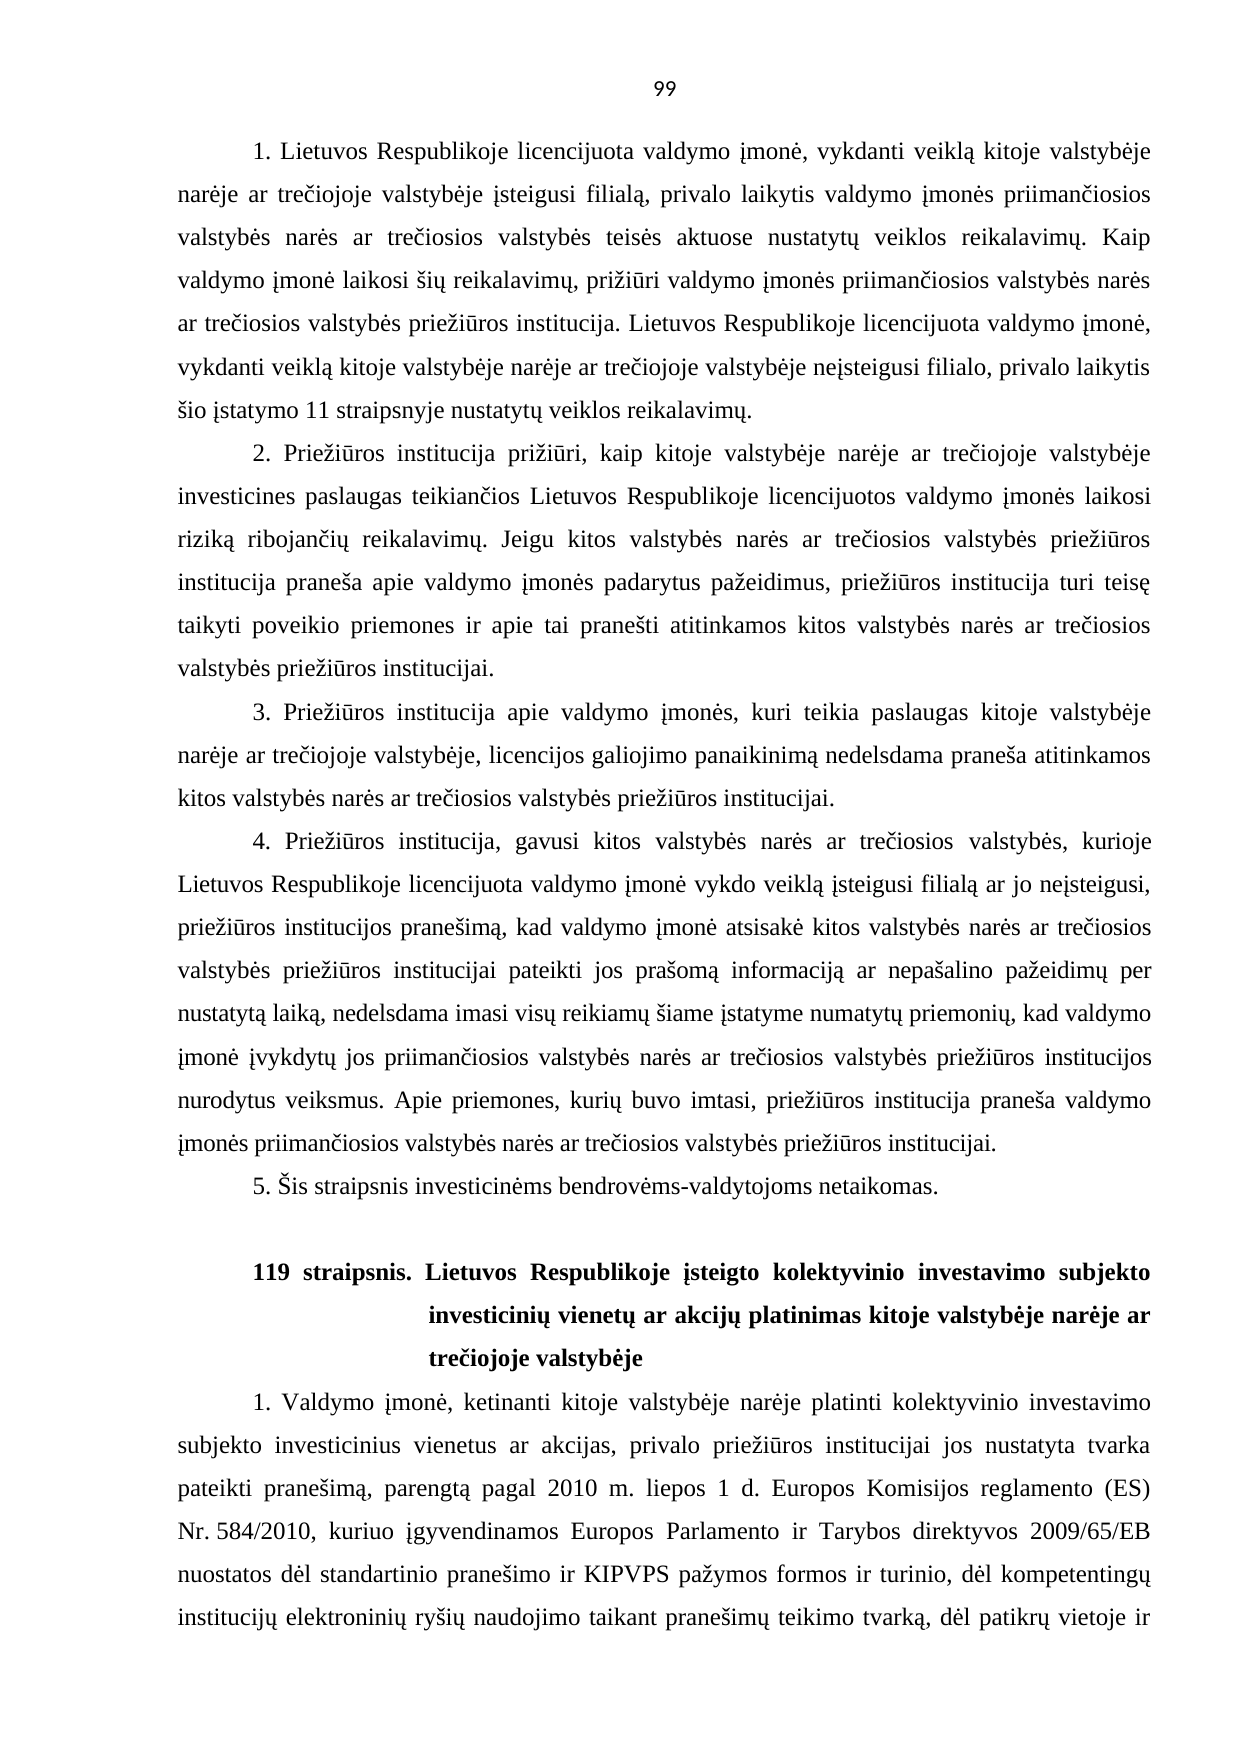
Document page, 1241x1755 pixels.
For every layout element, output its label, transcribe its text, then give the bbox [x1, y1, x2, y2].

text 3. Priežiūros institucija apie valdymo įmonės, kuri teikia paslaugas kitoje valstybėje narėje ar trečiojoje valstybėje, licencijos galiojimo panaikinimą nedelsdama praneša atitinkamos kitos valstybės narės ar trečiosios valstybės priežiūros institucijai. [177, 697, 1152, 812]
text 5. Šis straipsnis investicinėms bendrovėms-valdytojoms netaikomas. [177, 1171, 1152, 1200]
text 119 straipsnis. Lietuvos Respublikoje įsteigto kolektyvinio investavimo subjekto investicinių vienetų ar akcijų platinimas kitoje valstybėje narėje ar trečiojoje valstybėje [252, 1257, 1152, 1372]
text 2. Priežiūros institucija prižiūri, kaip kitoje valstybėje narėje ar trečiojoje valstybėje investicines paslaugas teikiančios Lietuvos Respublikoje licencijuotos valdymo įmonės laikosi riziką ribojančių reikalavimų. Jeigu kitos valstybės narės ar trečiosios valstybės priežiūros institucija praneša apie valdymo įmonės padarytus pažeidimus, priežiūros institucija turi teisę taikyti poveikio priemones ir apie tai pranešti atitinkamos kitos valstybės narės ar trečiosios valstybės priežiūros institucijai. [177, 438, 1152, 682]
text 1. Lietuvos Respublikoje licencijuota valdymo įmonė, vykdanti veiklą kitoje valstybėje narėje ar trečiojoje valstybėje įsteigusi filialą, privalo laikytis valdymo įmonės priimančiosios valstybės narės ar trečiosios valstybės teisės aktuose nustatytų veiklos reikalavimų. Kaip valdymo įmonė laikosi šių reikalavimų, prižiūri valdymo įmonės priimančiosios valstybės narės ar trečiosios valstybės priežiūros institucija. Lietuvos Respublikoje licencijuota valdymo įmonė, vykdanti veiklą kitoje valstybėje narėje ar trečiojoje valstybėje neįsteigusi filialo, privalo laikytis šio įstatymo 11 straipsnyje nustatytų veiklos reikalavimų. [177, 136, 1152, 423]
text 1. Valdymo įmonė, ketinanti kitoje valstybėje narėje platinti kolektyvinio investavimo subjekto investicinius vienetus ar akcijas, privalo priežiūros institucijai jos nustatyta tvarka pateikti pranešimą, parengtą pagal 2010 m. liepos 1 d. Europos Komisijos reglamento (ES) Nr. 584/2010, kuriuo įgyvendinamos Europos Parlamento ir Tarybos direktyvos 2009/65/EB nuostatos dėl standartinio pranešimo ir KIPVPS pažymos formos ir turinio, dėl kompetentingų institucijų elektroninių ryšių naudojimo taikant pranešimų teikimo tvarką, dėl patikrų vietoje ir [177, 1387, 1152, 1631]
text 4. Priežiūros institucija, gavusi kitos valstybės narės ar trečiosios valstybės, kurioje Lietuvos Respublikoje licencijuota valdymo įmonė vykdo veiklą įsteigusi filialą ar jo neįsteigusi, priežiūros institucijos pranešimą, kad valdymo įmonė atsisakė kitos valstybės narės ar trečiosios valstybės priežiūros institucijai pateikti jos prašomą informaciją ar nepašalino pažeidimų per nustatytą laiką, nedelsdama imasi visų reikiamų šiame įstatyme numatytų priemonių, kad valdymo įmonė įvykdytų jos priimančiosios valstybės narės ar trečiosios valstybės priežiūros institucijos nurodytus veiksmus. Apie priemones, kurių buvo imtasi, priežiūros institucija praneša valdymo įmonės priimančiosios valstybės narės ar trečiosios valstybės priežiūros institucijai. [177, 826, 1152, 1157]
